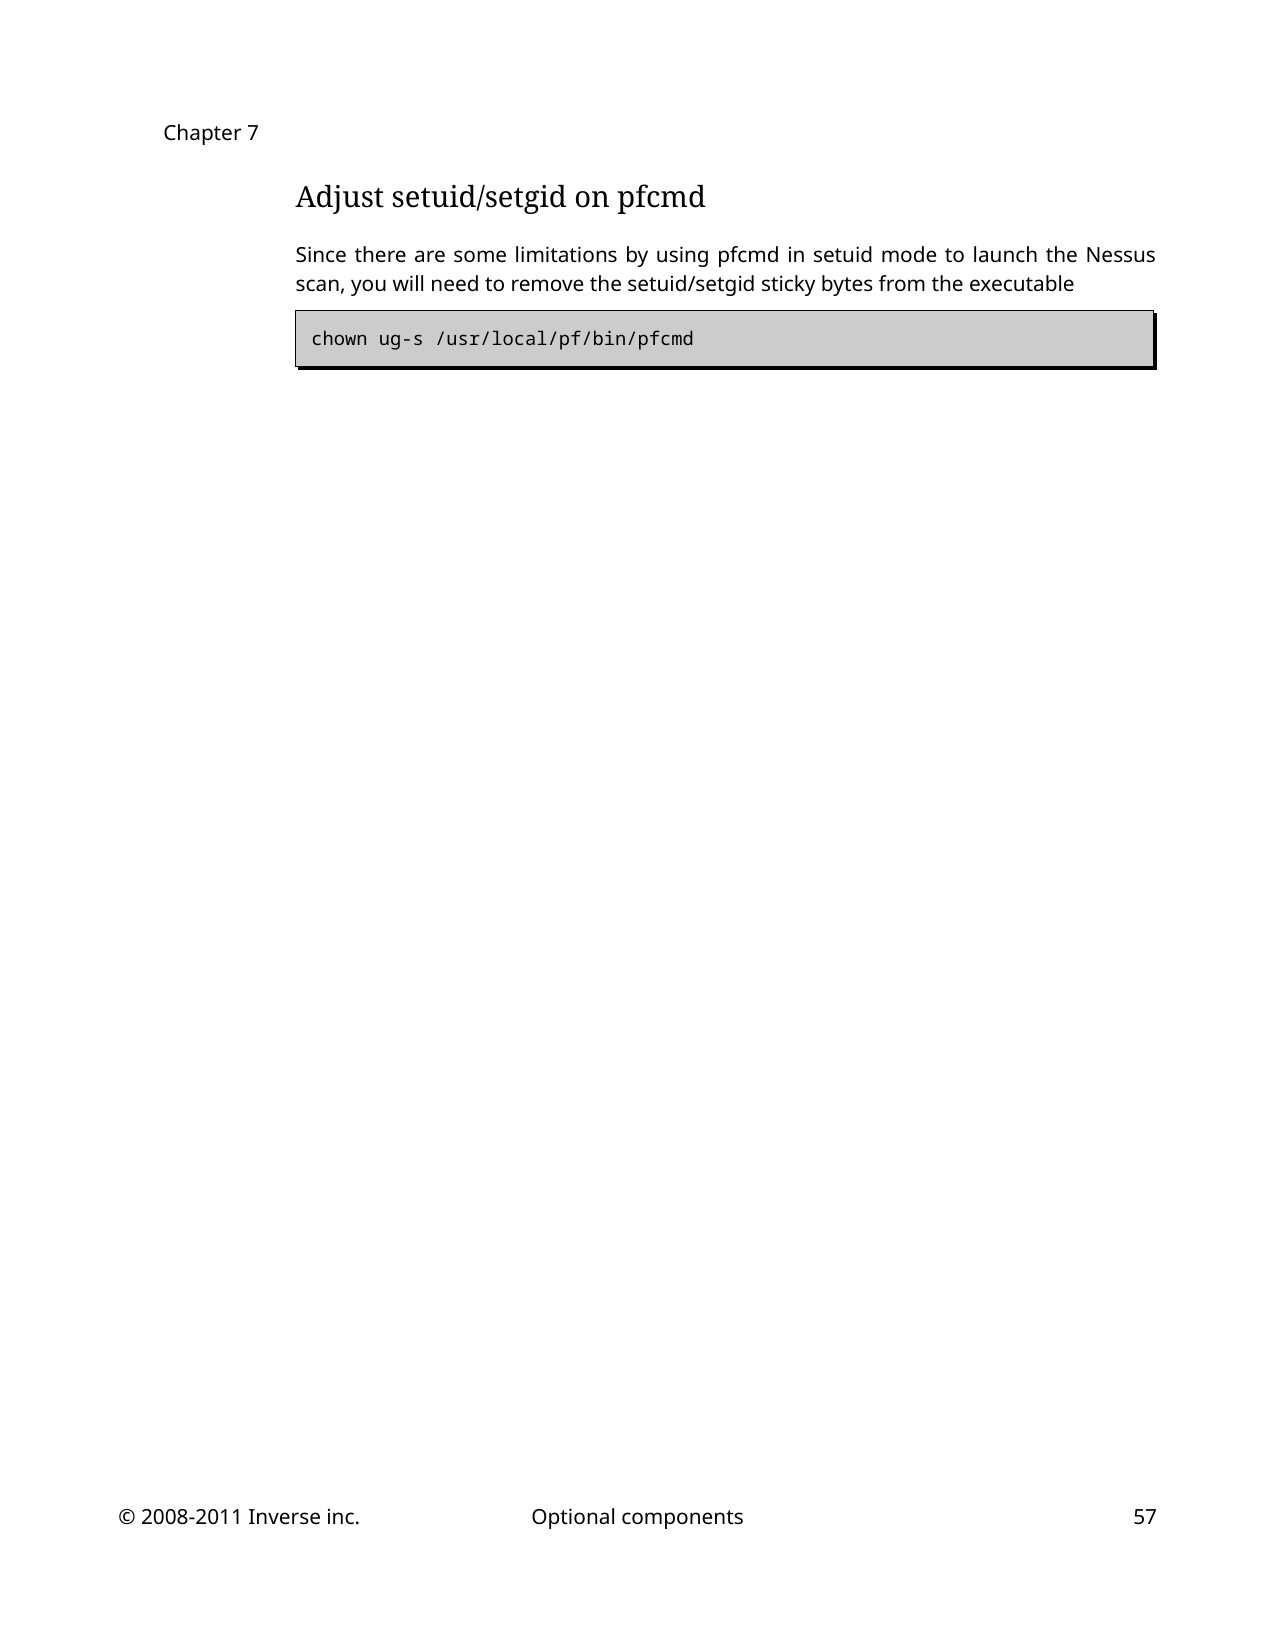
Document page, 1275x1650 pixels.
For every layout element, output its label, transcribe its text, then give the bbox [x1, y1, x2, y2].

text Since there are some limitations by using pfcmd in setuid mode to launch the Nessus scan, you will need to remove the setuid/setgid sticky bytes from the executable [295, 241, 1157, 297]
text chown ug-s /usr/local/pf/bin/pfcmd [296, 311, 1153, 366]
subtitle Adjust setuid/setgid on pfcmd [295, 176, 1157, 216]
